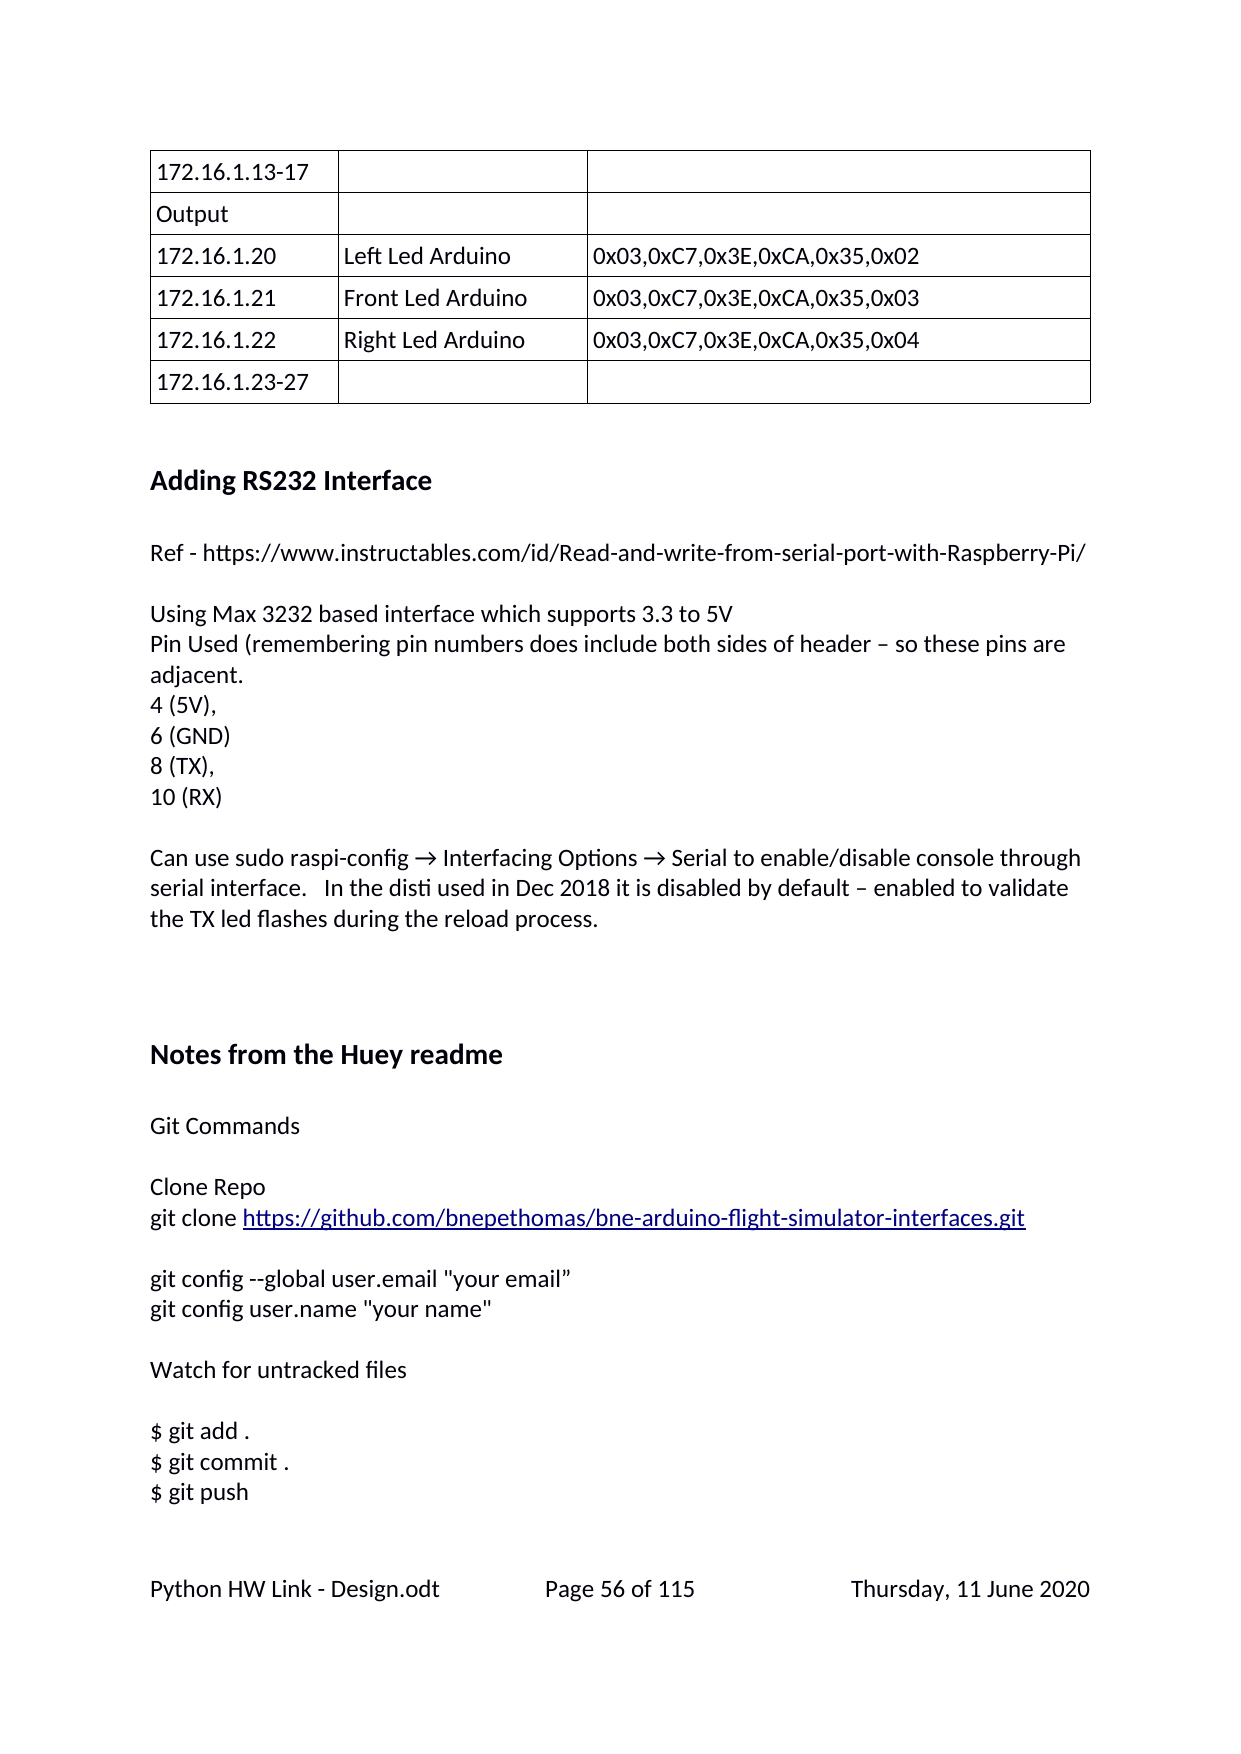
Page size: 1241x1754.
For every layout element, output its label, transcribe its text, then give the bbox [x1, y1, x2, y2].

text git clone https://github.com/bnepethomas/bne-arduino-flight-simulator-interfaces.git [150, 1202, 1090, 1232]
text 6 (GND) [150, 720, 1090, 750]
table_cell 172.16.1.23-27 [151, 361, 338, 402]
text Watch for untracked files [150, 1354, 1090, 1385]
text git config user.name "your name" [150, 1293, 1090, 1324]
table_cell [588, 361, 1090, 402]
table_cell Front Led Arduino [339, 277, 587, 318]
text Pin Used (remembering pin numbers does include both sides of header – so these pins are adjacent. [150, 628, 1090, 689]
table_cell 172.16.1.22 [151, 319, 338, 360]
table_cell [588, 151, 1090, 192]
table_cell [588, 193, 1090, 234]
text $ git push [150, 1477, 1090, 1507]
text $ git commit . [150, 1446, 1090, 1477]
text Can use sudo raspi-config → Interfacing Options → Serial to enable/disable console through serial interface. In the disti used in Dec 2018 it is disabled by default – enabled to validate the TX led flashes during the reload process. [150, 842, 1090, 933]
text Ref - https://www.instructables.com/id/Read-and-write-from-serial-port-with-Raspberry-Pi/ [150, 537, 1090, 567]
table_cell 0x03,0xC7,0x3E,0xCA,0x35,0x02 [588, 235, 1090, 276]
table_cell [339, 193, 587, 234]
table_cell 0x03,0xC7,0x3E,0xCA,0x35,0x04 [588, 319, 1090, 360]
table_cell [339, 151, 587, 192]
text $ git add . [150, 1416, 1090, 1446]
subtitle Adding RS232 Interface [150, 462, 1090, 498]
table_cell Output [151, 193, 338, 234]
text Using Max 3232 based interface which supports 3.3 to 5V [150, 598, 1090, 628]
table_cell [339, 361, 587, 402]
table_cell 172.16.1.21 [151, 277, 338, 318]
table_cell Left Led Arduino [339, 235, 587, 276]
text 8 (TX), [150, 750, 1090, 781]
text Git Commands [150, 1110, 1090, 1141]
text Clone Repo [150, 1171, 1090, 1202]
table_cell Right Led Arduino [339, 319, 587, 360]
text 10 (RX) [150, 781, 1090, 811]
table_cell 172.16.1.20 [151, 235, 338, 276]
table_cell 0x03,0xC7,0x3E,0xCA,0x35,0x03 [588, 277, 1090, 318]
text git config --global user.email "your email” [150, 1263, 1090, 1293]
subtitle Notes from the Huey readme [150, 1036, 1090, 1071]
table_cell 172.16.1.13-17 [151, 151, 338, 192]
text 4 (5V), [150, 689, 1090, 720]
